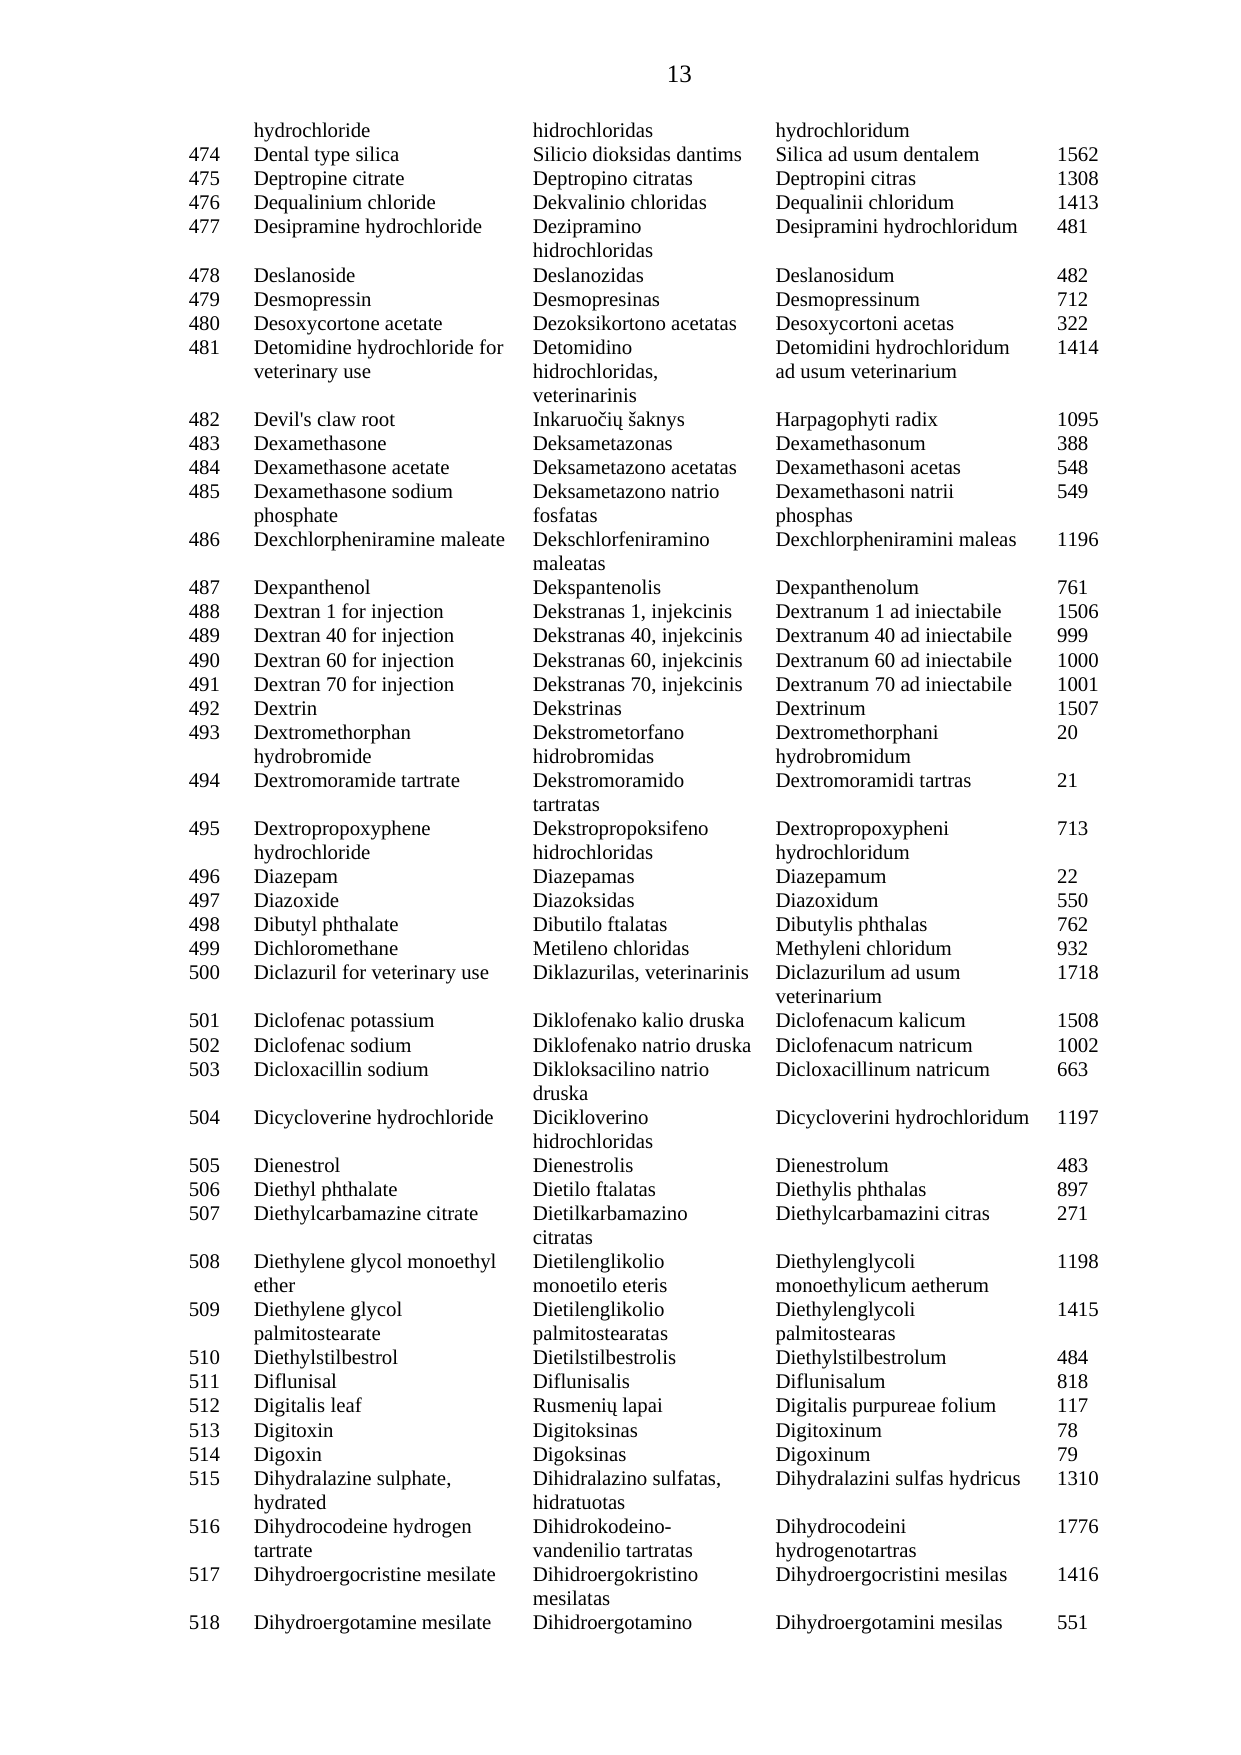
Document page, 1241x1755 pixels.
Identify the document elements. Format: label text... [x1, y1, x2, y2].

table_cell Diethylenglycoli palmitostearas [764, 1297, 1046, 1345]
table_cell hydrochloride [242, 118, 521, 142]
table_cell Dequalinii chloridum [764, 190, 1046, 214]
table_cell Digitalis purpureae folium [764, 1394, 1046, 1417]
table_cell 478 [177, 263, 242, 287]
table_cell Dexamethasoni natrii phosphas [764, 479, 1046, 527]
table_cell 507 [177, 1201, 242, 1249]
table_cell Dekstranas 70, injekcinis [521, 672, 764, 696]
table_cell Diethyl phthalate [242, 1177, 521, 1201]
table_cell 497 [177, 888, 242, 912]
table_cell Dihydralazini sulfas hydricus [764, 1466, 1046, 1514]
table_cell Dietilo ftalatas [521, 1177, 764, 1201]
table_cell Digitoxinum [764, 1418, 1046, 1442]
table_cell Dienestrol [242, 1153, 521, 1177]
table_cell 548 [1046, 455, 1181, 479]
table_cell 21 [1046, 768, 1181, 816]
table_cell 483 [1046, 1153, 1181, 1177]
table_cell Detomidini hydrochloridum ad usum veterinarium [764, 335, 1046, 407]
table_cell Rusmenių lapai [521, 1394, 764, 1417]
table_cell Dexamethasone [242, 431, 521, 455]
table_cell 1415 [1046, 1297, 1181, 1345]
table_cell Desmopressin [242, 287, 521, 311]
table_cell Silicio dioksidas dantims [521, 142, 764, 166]
table_cell Deslanozidas [521, 263, 764, 287]
table_cell Dezipramino hidrochloridas [521, 214, 764, 262]
table_cell Dihidrokodeino-vandenilio tartratas [521, 1514, 764, 1562]
table_cell 514 [177, 1442, 242, 1466]
table_cell Dietilenglikolio palmitostearatas [521, 1297, 764, 1345]
table_cell 1507 [1046, 696, 1181, 720]
table_cell 1776 [1046, 1514, 1181, 1562]
table_cell 475 [177, 166, 242, 190]
table_cell 491 [177, 672, 242, 696]
table_cell Dextran 1 for injection [242, 599, 521, 623]
table_cell 506 [177, 1177, 242, 1201]
table_cell Dextran 60 for injection [242, 648, 521, 672]
table_cell Dicycloverine hydrochloride [242, 1105, 521, 1153]
table_cell Diflunisalis [521, 1369, 764, 1393]
table_cell 1414 [1046, 335, 1181, 407]
table_cell 499 [177, 936, 242, 960]
table_cell Deslanoside [242, 263, 521, 287]
table_cell 1310 [1046, 1466, 1181, 1514]
table_cell Deksametazono acetatas [521, 455, 764, 479]
table_cell 512 [177, 1394, 242, 1417]
table_cell Dienestrolis [521, 1153, 764, 1177]
table_cell 513 [177, 1418, 242, 1442]
table_cell Diclazuril for veterinary use [242, 960, 521, 1008]
table_cell Dekstrinas [521, 696, 764, 720]
table_cell 22 [1046, 864, 1181, 888]
table_cell Dihidralazino sulfatas, hidratuotas [521, 1466, 764, 1514]
table_cell Dihidroergotamino [521, 1610, 764, 1634]
table_cell Diethylis phthalas [764, 1177, 1046, 1201]
table_cell Deptropine citrate [242, 166, 521, 190]
table_cell Dekspantenolis [521, 575, 764, 599]
table_cell 510 [177, 1345, 242, 1369]
table_cell 897 [1046, 1177, 1181, 1201]
table_cell 484 [1046, 1345, 1181, 1369]
table_cell Dexamethasone acetate [242, 455, 521, 479]
table_cell 486 [177, 527, 242, 575]
table_cell Dichloromethane [242, 936, 521, 960]
table_cell 482 [177, 407, 242, 431]
table_cell 551 [1046, 1610, 1181, 1634]
table_cell 388 [1046, 431, 1181, 455]
table_cell Silica ad usum dentalem [764, 142, 1046, 166]
table_cell 494 [177, 768, 242, 816]
table_cell 762 [1046, 912, 1181, 936]
table_cell 1000 [1046, 648, 1181, 672]
table_cell Dihydroergocristine mesilate [242, 1562, 521, 1610]
table_cell Dexpanthenol [242, 575, 521, 599]
table_cell 1001 [1046, 672, 1181, 696]
table_cell 1508 [1046, 1009, 1181, 1032]
table_cell Digoksinas [521, 1442, 764, 1466]
table_cell 480 [177, 311, 242, 335]
table_cell 1562 [1046, 142, 1181, 166]
table_cell Dexchlorpheniramini maleas [764, 527, 1046, 575]
table_cell 518 [177, 1610, 242, 1634]
table_cell 271 [1046, 1201, 1181, 1249]
table_cell Digoxin [242, 1442, 521, 1466]
table_cell 476 [177, 190, 242, 214]
table_cell Dextran 40 for injection [242, 624, 521, 647]
table_cell Deslanosidum [764, 263, 1046, 287]
table_cell 496 [177, 864, 242, 888]
table_cell 515 [177, 1466, 242, 1514]
table_cell 79 [1046, 1442, 1181, 1466]
table_cell 508 [177, 1249, 242, 1297]
table_cell Dibutyl phthalate [242, 912, 521, 936]
table_cell 479 [177, 287, 242, 311]
table_cell Diclofenac sodium [242, 1033, 521, 1057]
table_cell 78 [1046, 1418, 1181, 1442]
table_cell Deksametazonas [521, 431, 764, 455]
table_cell 488 [177, 599, 242, 623]
table_cell Dextromoramidi tartras [764, 768, 1046, 816]
table_cell 492 [177, 696, 242, 720]
table_cell 1196 [1046, 527, 1181, 575]
table_cell 516 [177, 1514, 242, 1562]
table_cell Deptropini citras [764, 166, 1046, 190]
table_cell 322 [1046, 311, 1181, 335]
table_cell Dekstranas 40, injekcinis [521, 624, 764, 647]
table_cell Detomidine hydrochloride for veterinary use [242, 335, 521, 407]
table_cell [177, 118, 242, 142]
table_cell 550 [1046, 888, 1181, 912]
table_cell 713 [1046, 816, 1181, 864]
table_cell Desoxycortoni acetas [764, 311, 1046, 335]
table_cell Diethylstilbestrolum [764, 1345, 1046, 1369]
table_cell Diclofenac potassium [242, 1009, 521, 1032]
table_cell 1718 [1046, 960, 1181, 1008]
table_cell Digoxinum [764, 1442, 1046, 1466]
table_cell Devil's claw root [242, 407, 521, 431]
table_cell Dicloxacillinum natricum [764, 1057, 1046, 1105]
table_cell Deksametazono natrio fosfatas [521, 479, 764, 527]
table_cell Dihydroergotamine mesilate [242, 1610, 521, 1634]
table_cell Dexchlorpheniramine maleate [242, 527, 521, 575]
table_cell Diklazurilas, veterinarinis [521, 960, 764, 1008]
table_cell Dicycloverini hydrochloridum [764, 1105, 1046, 1153]
table_cell Dienestrolum [764, 1153, 1046, 1177]
table_cell 549 [1046, 479, 1181, 527]
table_cell Dihydrocodeini hydrogenotartras [764, 1514, 1046, 1562]
table_cell Dicikloverino hidrochloridas [521, 1105, 764, 1153]
table_cell Diethylcarbamazini citras [764, 1201, 1046, 1249]
table_cell Dextranum 40 ad iniectabile [764, 624, 1046, 647]
table_cell 482 [1046, 263, 1181, 287]
table_cell Desipramini hydrochloridum [764, 214, 1046, 262]
table_cell 1095 [1046, 407, 1181, 431]
table_cell Dihydroergotamini mesilas [764, 1610, 1046, 1634]
table_cell Dekstranas 1, injekcinis [521, 599, 764, 623]
table_cell 485 [177, 479, 242, 527]
table_cell Dietilstilbestrolis [521, 1345, 764, 1369]
table_cell 511 [177, 1369, 242, 1393]
table_cell 477 [177, 214, 242, 262]
table_cell Diazoxidum [764, 888, 1046, 912]
table_cell Diclofenacum kalicum [764, 1009, 1046, 1032]
table_cell Diazoxide [242, 888, 521, 912]
table_cell Dextran 70 for injection [242, 672, 521, 696]
table_cell [1046, 118, 1181, 142]
table_cell Desmopresinas [521, 287, 764, 311]
table_cell 1197 [1046, 1105, 1181, 1153]
table_cell Diklofenako natrio druska [521, 1033, 764, 1057]
table_cell 1002 [1046, 1033, 1181, 1057]
table_cell Diflunisal [242, 1369, 521, 1393]
table_cell Diethylene glycol monoethyl ether [242, 1249, 521, 1297]
table_cell 20 [1046, 720, 1181, 768]
table_cell 932 [1046, 936, 1181, 960]
table_cell 1413 [1046, 190, 1181, 214]
table_cell Diclofenacum natricum [764, 1033, 1046, 1057]
table_cell Dihidroergokristino mesilatas [521, 1562, 764, 1610]
table_cell 487 [177, 575, 242, 599]
table_cell Dexamethasoni acetas [764, 455, 1046, 479]
table_cell 999 [1046, 624, 1181, 647]
table_cell 489 [177, 624, 242, 647]
table_cell 818 [1046, 1369, 1181, 1393]
table_cell 117 [1046, 1394, 1181, 1417]
table_cell Detomidino hidrochloridas, veterinarinis [521, 335, 764, 407]
table_cell Dextranum 1 ad iniectabile [764, 599, 1046, 623]
table_cell Dekstropropoksifeno hidrochloridas [521, 816, 764, 864]
table_cell Dekschlorfeniramino maleatas [521, 527, 764, 575]
table_cell Diflunisalum [764, 1369, 1046, 1393]
table_cell 498 [177, 912, 242, 936]
table_cell Metileno chloridas [521, 936, 764, 960]
table_cell 1506 [1046, 599, 1181, 623]
table_cell Diazoksidas [521, 888, 764, 912]
table_cell Diklofenako kalio druska [521, 1009, 764, 1032]
table_cell Dekstranas 60, injekcinis [521, 648, 764, 672]
table_cell 505 [177, 1153, 242, 1177]
table_cell 501 [177, 1009, 242, 1032]
table_cell Dekvalinio chloridas [521, 190, 764, 214]
table_cell 495 [177, 816, 242, 864]
table_cell Desipramine hydrochloride [242, 214, 521, 262]
table_cell Dihydrocodeine hydrogen tartrate [242, 1514, 521, 1562]
table_cell Dikloksacilino natrio druska [521, 1057, 764, 1105]
table_cell Dextromethorphan hydrobromide [242, 720, 521, 768]
table_cell 504 [177, 1105, 242, 1153]
table_cell Diazepamas [521, 864, 764, 888]
table_cell Dental type silica [242, 142, 521, 166]
table_cell 1416 [1046, 1562, 1181, 1610]
table_cell Diazepamum [764, 864, 1046, 888]
table_cell Methyleni chloridum [764, 936, 1046, 960]
table_cell Deptropino citratas [521, 166, 764, 190]
table_cell 484 [177, 455, 242, 479]
table_cell Dextromoramide tartrate [242, 768, 521, 816]
table_cell Inkaruočių šaknys [521, 407, 764, 431]
table_cell 712 [1046, 287, 1181, 311]
table_cell Dicloxacillin sodium [242, 1057, 521, 1105]
table_cell hydrochloridum [764, 118, 1046, 142]
table_cell Diazepam [242, 864, 521, 888]
table_cell Dexamethasone sodium phosphate [242, 479, 521, 527]
table_cell Dekstrometorfano hidrobromidas [521, 720, 764, 768]
table_cell Dextrinum [764, 696, 1046, 720]
table_cell 761 [1046, 575, 1181, 599]
table_cell 502 [177, 1033, 242, 1057]
table_cell Dextrin [242, 696, 521, 720]
table_cell 663 [1046, 1057, 1181, 1105]
table_cell Dextropropoxypheni hydrochloridum [764, 816, 1046, 864]
table_cell Dietilenglikolio monoetilo eteris [521, 1249, 764, 1297]
table_cell 1308 [1046, 166, 1181, 190]
table_cell 493 [177, 720, 242, 768]
table_cell Dextropropoxyphene hydrochloride [242, 816, 521, 864]
table_cell Dietilkarbamazino citratas [521, 1201, 764, 1249]
table_cell 509 [177, 1297, 242, 1345]
table_cell Dibutilo ftalatas [521, 912, 764, 936]
table_cell Digitalis leaf [242, 1394, 521, 1417]
table_cell Dextranum 70 ad iniectabile [764, 672, 1046, 696]
table_cell Dihydralazine sulphate, hydrated [242, 1466, 521, 1514]
table_cell Desoxycortone acetate [242, 311, 521, 335]
table_cell 517 [177, 1562, 242, 1610]
table_cell Dexamethasonum [764, 431, 1046, 455]
table_cell Digitoxin [242, 1418, 521, 1442]
table_cell Dextranum 60 ad iniectabile [764, 648, 1046, 672]
table_cell Diethylstilbestrol [242, 1345, 521, 1369]
table_cell Diethylcarbamazine citrate [242, 1201, 521, 1249]
table_cell 474 [177, 142, 242, 166]
table_cell 490 [177, 648, 242, 672]
table_cell hidrochloridas [521, 118, 764, 142]
table_cell 503 [177, 1057, 242, 1105]
table_cell 483 [177, 431, 242, 455]
table_cell Dihydroergocristini mesilas [764, 1562, 1046, 1610]
table_cell Dekstromoramido tartratas [521, 768, 764, 816]
table_cell 481 [1046, 214, 1181, 262]
table_cell Desmopressinum [764, 287, 1046, 311]
table_cell Diethylene glycol palmitostearate [242, 1297, 521, 1345]
table_cell Diethylenglycoli monoethylicum aetherum [764, 1249, 1046, 1297]
table_cell Diclazurilum ad usum veterinarium [764, 960, 1046, 1008]
table_cell Digitoksinas [521, 1418, 764, 1442]
table_cell Harpagophyti radix [764, 407, 1046, 431]
table_cell Dextromethorphani hydrobromidum [764, 720, 1046, 768]
table_cell Dibutylis phthalas [764, 912, 1046, 936]
table_cell 481 [177, 335, 242, 407]
table_cell Dequalinium chloride [242, 190, 521, 214]
table_cell 500 [177, 960, 242, 1008]
table_cell 1198 [1046, 1249, 1181, 1297]
table_cell Dexpanthenolum [764, 575, 1046, 599]
table_cell Dezoksikortono acetatas [521, 311, 764, 335]
